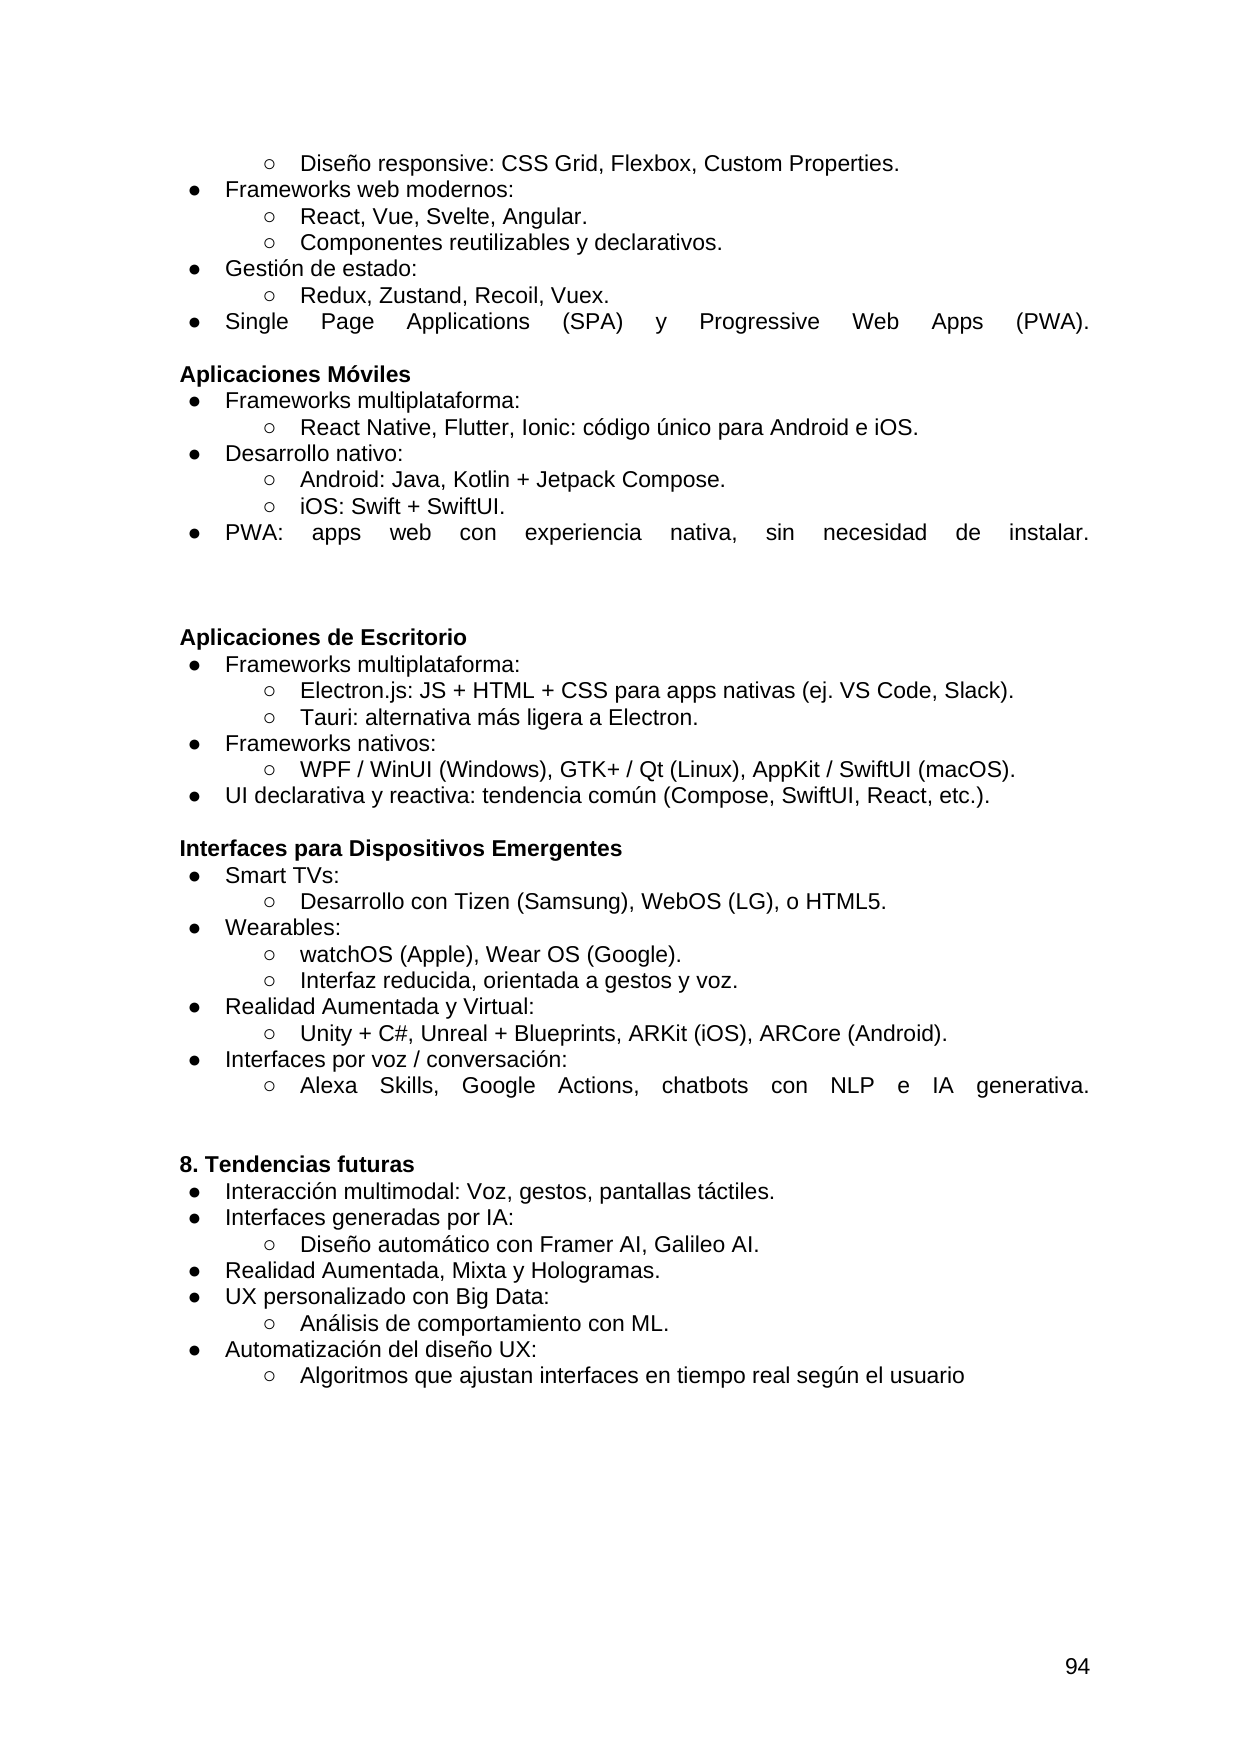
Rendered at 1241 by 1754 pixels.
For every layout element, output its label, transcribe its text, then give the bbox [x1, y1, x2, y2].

list Interfaces generadas por IA: [187, 1204, 1090, 1231]
list Frameworks multiplataforma: [187, 651, 1090, 677]
list Diseño responsive: CSS Grid, Flexbox, Custom Properties. [262, 150, 1090, 176]
list Unity + C#, Unreal + Blueprints, ARKit (iOS), ARCore (Android). [262, 1020, 1090, 1046]
list UX personalizado con Big Data: [187, 1283, 1090, 1309]
text Aplicaciones de Escritorio [179, 624, 1090, 651]
list Frameworks web modernos: [187, 176, 1090, 203]
list Electron.js: JS + HTML + CSS para apps nativas (ej. VS Code, Slack). [262, 677, 1090, 703]
list iOS: Swift + SwiftUI. [262, 493, 1090, 519]
list Frameworks nativos: [187, 730, 1090, 756]
list Smart TVs: [187, 862, 1090, 888]
list Interfaces por voz / conversación: [187, 1046, 1090, 1072]
list React Native, Flutter, Ionic: código único para Android e iOS. [262, 413, 1090, 440]
list Android: Java, Kotlin + Jetpack Compose. [262, 466, 1090, 493]
list Alexa Skills, Google Actions, chatbots con NLP e IA generativa. [262, 1072, 1090, 1125]
list React, Vue, Svelte, Angular. [262, 203, 1090, 229]
text Aplicaciones Móviles [179, 361, 1090, 387]
list Desarrollo nativo: [187, 440, 1090, 466]
list Wearables: [187, 914, 1090, 941]
list Automatización del diseño UX: [187, 1336, 1090, 1362]
list Interacción multimodal: Voz, gestos, pantallas táctiles. [187, 1178, 1090, 1204]
list Realidad Aumentada, Mixta y Hologramas. [187, 1257, 1090, 1283]
list Single Page Applications (SPA) y Progressive Web Apps (PWA). [187, 308, 1090, 361]
list Desarrollo con Tizen (Samsung), WebOS (LG), o HTML5. [262, 888, 1090, 914]
list UI declarativa y reactiva: tendencia común (Compose, SwiftUI, React, etc.). [187, 782, 1090, 809]
list Análisis de comportamiento con ML. [262, 1309, 1090, 1336]
list Componentes reutilizables y declarativos. [262, 229, 1090, 255]
list Diseño automático con Framer AI, Galileo AI. [262, 1231, 1090, 1257]
text Interfaces para Dispositivos Emergentes [179, 835, 1090, 862]
list PWA: apps web con experiencia nativa, sin necesidad de instalar. [187, 519, 1090, 572]
list Realidad Aumentada y Virtual: [187, 993, 1090, 1020]
list Interfaz reducida, orientada a gestos y voz. [262, 967, 1090, 993]
list Redux, Zustand, Recoil, Vuex. [262, 282, 1090, 308]
list WPF / WinUI (Windows), GTK+ / Qt (Linux), AppKit / SwiftUI (macOS). [262, 756, 1090, 782]
list Frameworks multiplataforma: [187, 387, 1090, 413]
list Tauri: alternativa más ligera a Electron. [262, 703, 1090, 730]
text 8. Tendencias futuras [179, 1151, 1090, 1178]
list watchOS (Apple), Wear OS (Google). [262, 941, 1090, 967]
list Gestión de estado: [187, 255, 1090, 282]
list Algoritmos que ajustan interfaces en tiempo real según el usuario [262, 1362, 1090, 1389]
